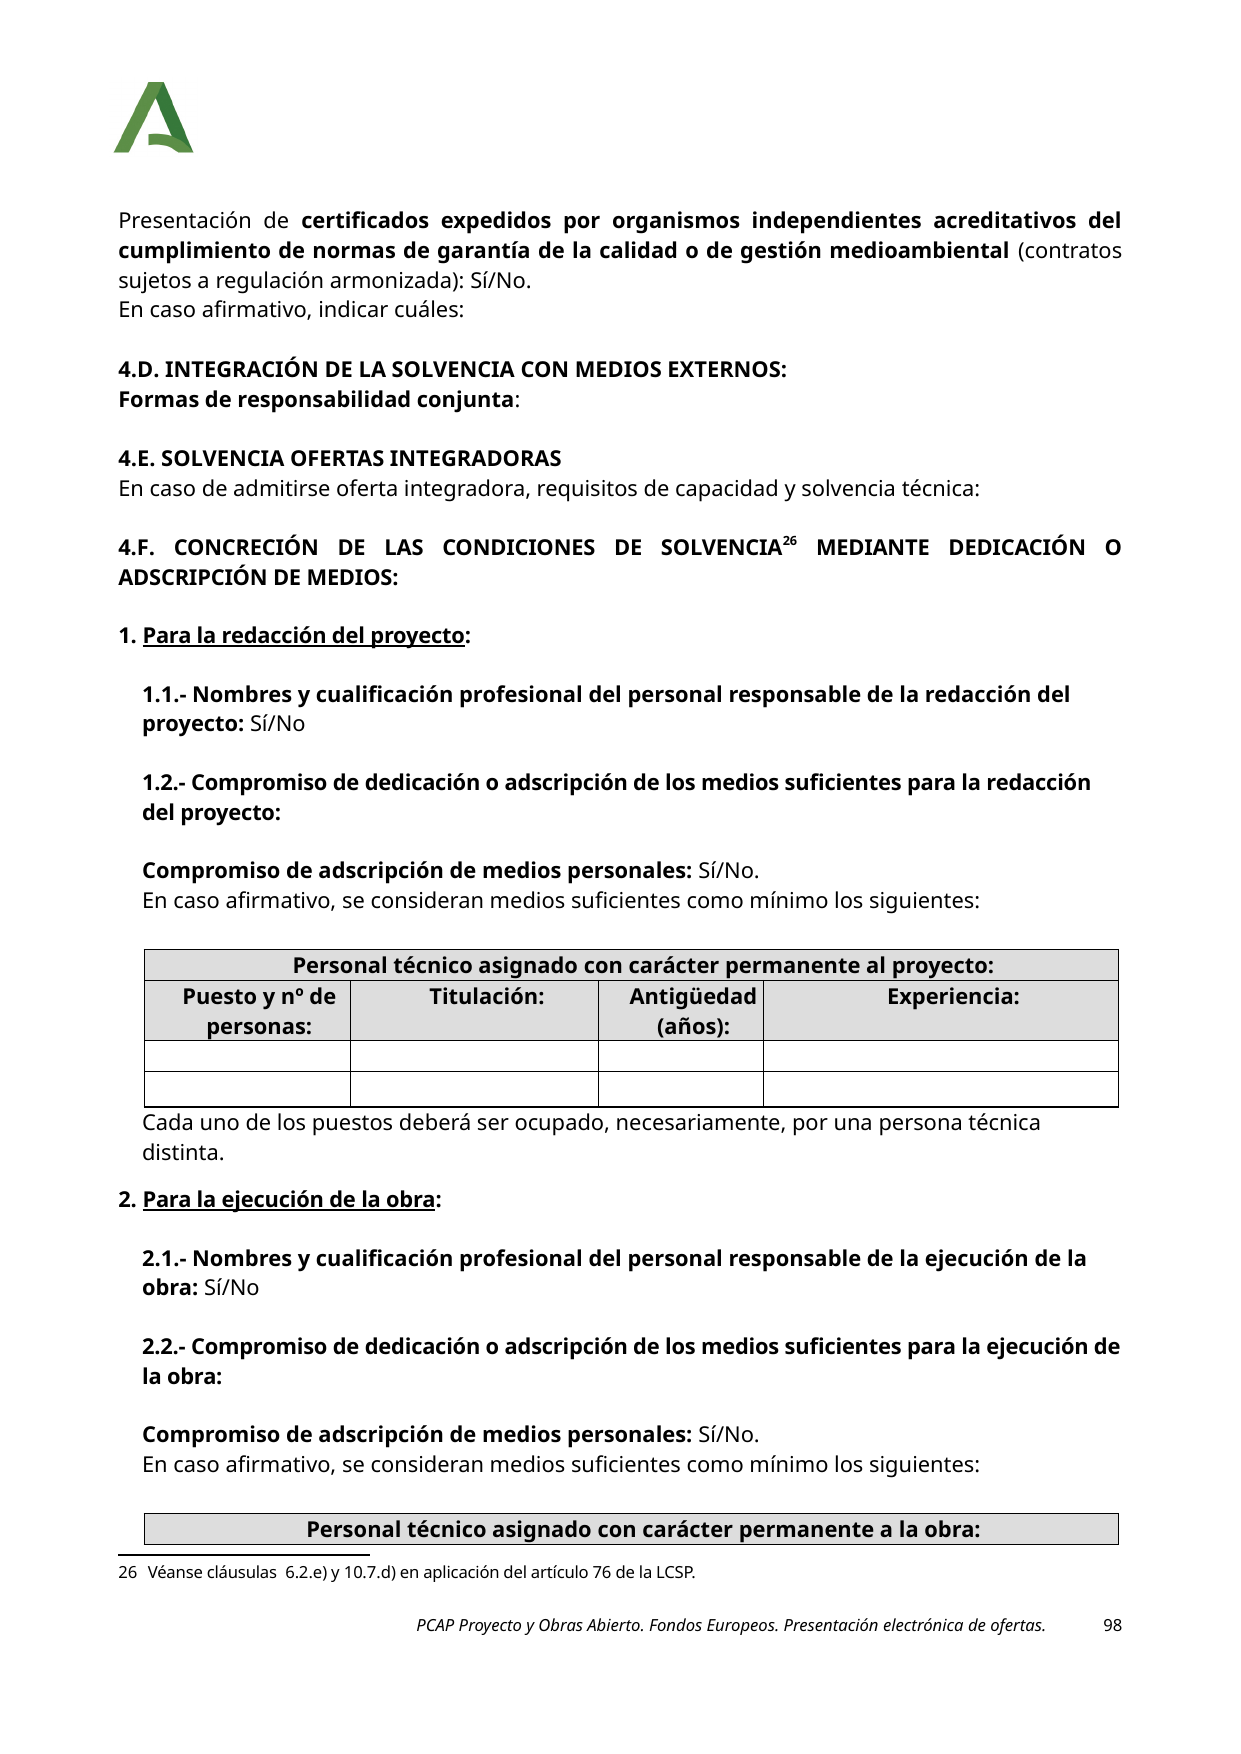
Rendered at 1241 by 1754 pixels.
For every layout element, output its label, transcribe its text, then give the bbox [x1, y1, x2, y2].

text Cada uno de los puestos deberá ser ocupado, necesariamente, por una persona técnica distinta. [142, 1107, 1122, 1167]
table_cell [351, 1041, 598, 1071]
text 2.1.- Nombres y cualificación profesional del personal responsable de la ejecución de la obra: Sí/No [142, 1243, 1122, 1302]
text Presentación de certificados expedidos por organismos independientes acreditativos del cumplimiento de normas de garantía de la calidad o de gestión medioambiental (contratos sujetos a regulación armonizada): Sí/No. [118, 205, 1122, 294]
picture [109, 77, 198, 157]
text En caso de admitirse oferta integradora, requisitos de capacidad y solvencia técnica: [118, 473, 1122, 503]
table_cell Puesto y nº de personas: [145, 981, 350, 1040]
text En caso afirmativo, indicar cuáles: [118, 294, 1122, 324]
text 2.2.- Compromiso de dedicación o adscripción de los medios suficientes para la ejecución de la obra: [142, 1331, 1122, 1391]
table_cell [351, 1072, 598, 1106]
table_cell [145, 1041, 350, 1071]
text 4.D. INTEGRACIÓN DE LA SOLVENCIA CON MEDIOS EXTERNOS: [118, 354, 1122, 384]
text Formas de responsabilidad conjunta: [118, 384, 1122, 414]
table_header Personal técnico asignado con carácter permanente a la obra: [145, 1514, 1118, 1544]
text 2. Para la ejecución de la obra: [118, 1184, 1122, 1214]
table_cell [764, 1041, 1118, 1071]
text Compromiso de adscripción de medios personales: Sí/No. [142, 855, 1122, 885]
text 1. Para la redacción del proyecto: [118, 620, 1122, 650]
table_header Personal técnico asignado con carácter permanente al proyecto: [145, 950, 1118, 980]
text 4.E. SOLVENCIA OFERTAS INTEGRADORAS [118, 443, 1122, 473]
table_cell Antigüedad (años): [599, 981, 763, 1040]
text 1.1.- Nombres y cualificación profesional del personal responsable de la redacción del proyecto: Sí/No [142, 679, 1122, 738]
text En caso afirmativo, se consideran medios suficientes como mínimo los siguientes: [142, 885, 1122, 915]
table_cell [145, 1072, 350, 1106]
table_cell Experiencia: [764, 981, 1118, 1040]
table_cell Titulación: [351, 981, 598, 1040]
table_cell [764, 1072, 1118, 1106]
text Compromiso de adscripción de medios personales: Sí/No. [142, 1419, 1122, 1449]
text 4.F. CONCRECIÓN DE LAS CONDICIONES DE SOLVENCIA MEDIANTE DEDICACIÓN O ADSCRIPCIÓN DE MEDIOS: [118, 532, 1122, 591]
table_cell [599, 1041, 763, 1071]
text En caso afirmativo, se consideran medios suficientes como mínimo los siguientes: [142, 1449, 1122, 1479]
text Véanse cláusulas 6.2.e) y 10.7.d) en aplicación del artículo 76 de la LCSP. [118, 1561, 1122, 1584]
text 1.2.- Compromiso de dedicación o adscripción de los medios suficientes para la redacción del proyecto: [142, 767, 1122, 827]
table_cell [599, 1072, 763, 1106]
